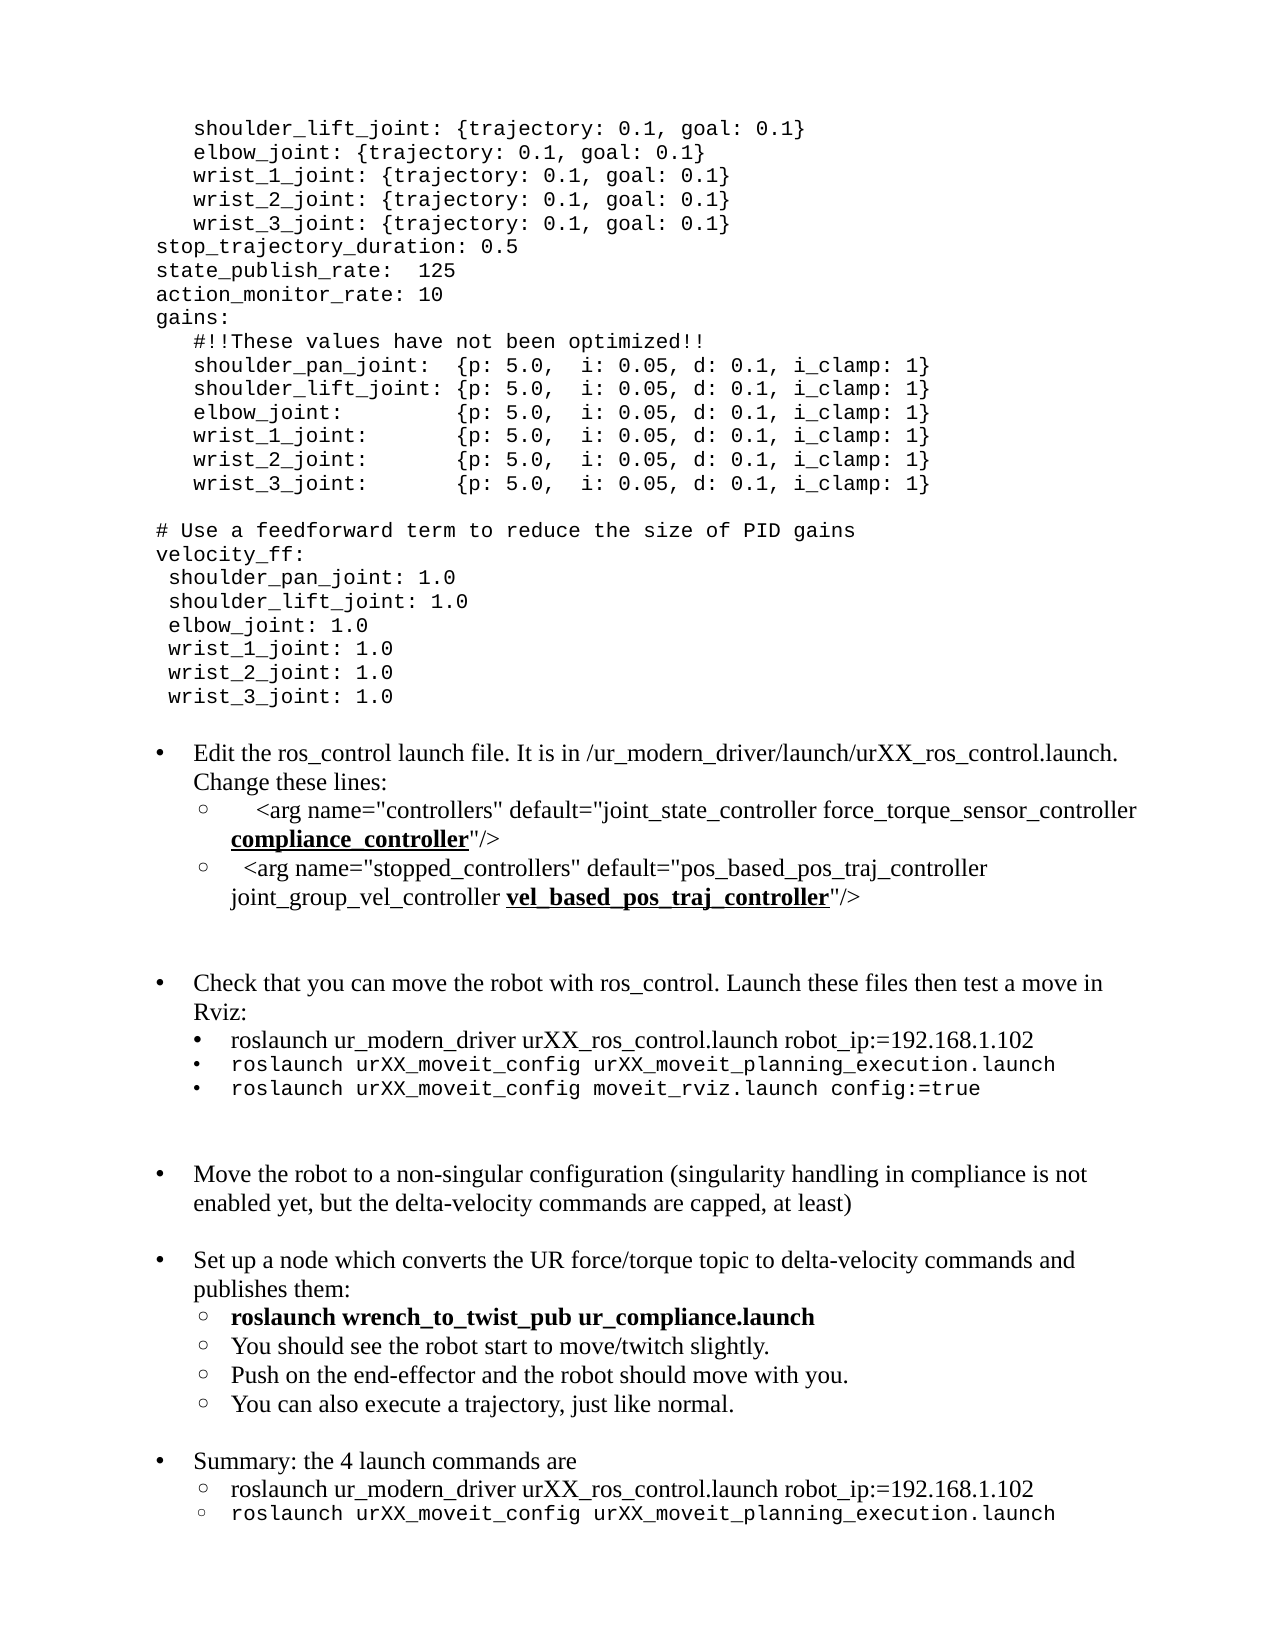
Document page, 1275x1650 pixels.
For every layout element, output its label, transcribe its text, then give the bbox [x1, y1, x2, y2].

text wrist_1_joint: 1.0 [118, 638, 1157, 662]
text wrist_1_joint: {p: 5.0, i: 0.05, d: 0.1, i_clamp: 1} [118, 426, 1157, 449]
text wrist_3_joint: {trajectory: 0.1, goal: 0.1} [118, 213, 1157, 236]
list roslaunch ur_modern_driver urXX_ros_control.launch robot_ip:=192.168.1.102 [193, 1026, 1157, 1054]
text wrist_1_joint: {trajectory: 0.1, goal: 0.1} [118, 165, 1157, 189]
text shoulder_pan_joint: {p: 5.0, i: 0.05, d: 0.1, i_clamp: 1} [118, 354, 1157, 378]
list You should see the robot start to move/twitch slightly. [193, 1331, 1157, 1360]
text wrist_2_joint: {p: 5.0, i: 0.05, d: 0.1, i_clamp: 1} [118, 449, 1157, 473]
list roslaunch urXX_moveit_config urXX_moveit_planning_execution.launch [193, 1054, 1157, 1078]
text wrist_2_joint: {trajectory: 0.1, goal: 0.1} [118, 189, 1157, 213]
text shoulder_lift_joint: 1.0 [118, 591, 1157, 615]
list You can also execute a trajectory, just like normal. [193, 1389, 1157, 1417]
text elbow_joint: 1.0 [118, 615, 1157, 638]
list roslaunch urXX_moveit_config urXX_moveit_planning_execution.launch [193, 1503, 1157, 1527]
text elbow_joint: {trajectory: 0.1, goal: 0.1} [118, 142, 1157, 165]
text # Use a feedforward term to reduce the size of PID gains [118, 520, 1157, 544]
list Set up a node which converts the UR force/torque topic to delta-velocity commands and publishes them: [156, 1245, 1157, 1302]
list <arg name="controllers" default="joint_state_controller force_torque_sensor_controller compliance_controller"/> [193, 796, 1157, 853]
list Check that you can move the robot with ros_control. Launch these files then test a move in Rviz: [156, 968, 1157, 1026]
text #!!These values have not been optimized!! [118, 331, 1157, 354]
text action_monitor_rate: 10 [118, 284, 1157, 307]
list Move the robot to a non-singular configuration (singularity handling in compliance is not enabled yet, but the delta-velocity commands are capped, at least) [156, 1159, 1157, 1217]
list Summary: the 4 launch commands are [156, 1446, 1157, 1474]
text wrist_3_joint: 1.0 [118, 686, 1157, 709]
text shoulder_pan_joint: 1.0 [118, 567, 1157, 591]
list <arg name="stopped_controllers" default="pos_based_pos_traj_controller joint_group_vel_controller vel_based_pos_traj_controller"/> [193, 853, 1157, 911]
text shoulder_lift_joint: {p: 5.0, i: 0.05, d: 0.1, i_clamp: 1} [118, 378, 1157, 402]
list roslaunch wrench_to_twist_pub ur_compliance.launch [193, 1302, 1157, 1331]
list roslaunch ur_modern_driver urXX_ros_control.launch robot_ip:=192.168.1.102 [193, 1474, 1157, 1503]
list roslaunch urXX_moveit_config moveit_rviz.launch config:=true [193, 1078, 1157, 1102]
text gains: [118, 307, 1157, 331]
text elbow_joint: {p: 5.0, i: 0.05, d: 0.1, i_clamp: 1} [118, 402, 1157, 426]
text velocity_ff: [118, 544, 1157, 567]
text wrist_2_joint: 1.0 [118, 662, 1157, 686]
text shoulder_lift_joint: {trajectory: 0.1, goal: 0.1} [118, 118, 1157, 142]
list Edit the ros_control launch file. It is in /ur_modern_driver/launch/urXX_ros_control.launch. Change these lines: [156, 738, 1157, 796]
text state_publish_rate: 125 [118, 260, 1157, 284]
text stop_trajectory_duration: 0.5 [118, 236, 1157, 260]
text wrist_3_joint: {p: 5.0, i: 0.05, d: 0.1, i_clamp: 1} [118, 473, 1157, 496]
list Push on the end-effector and the robot should move with you. [193, 1360, 1157, 1389]
